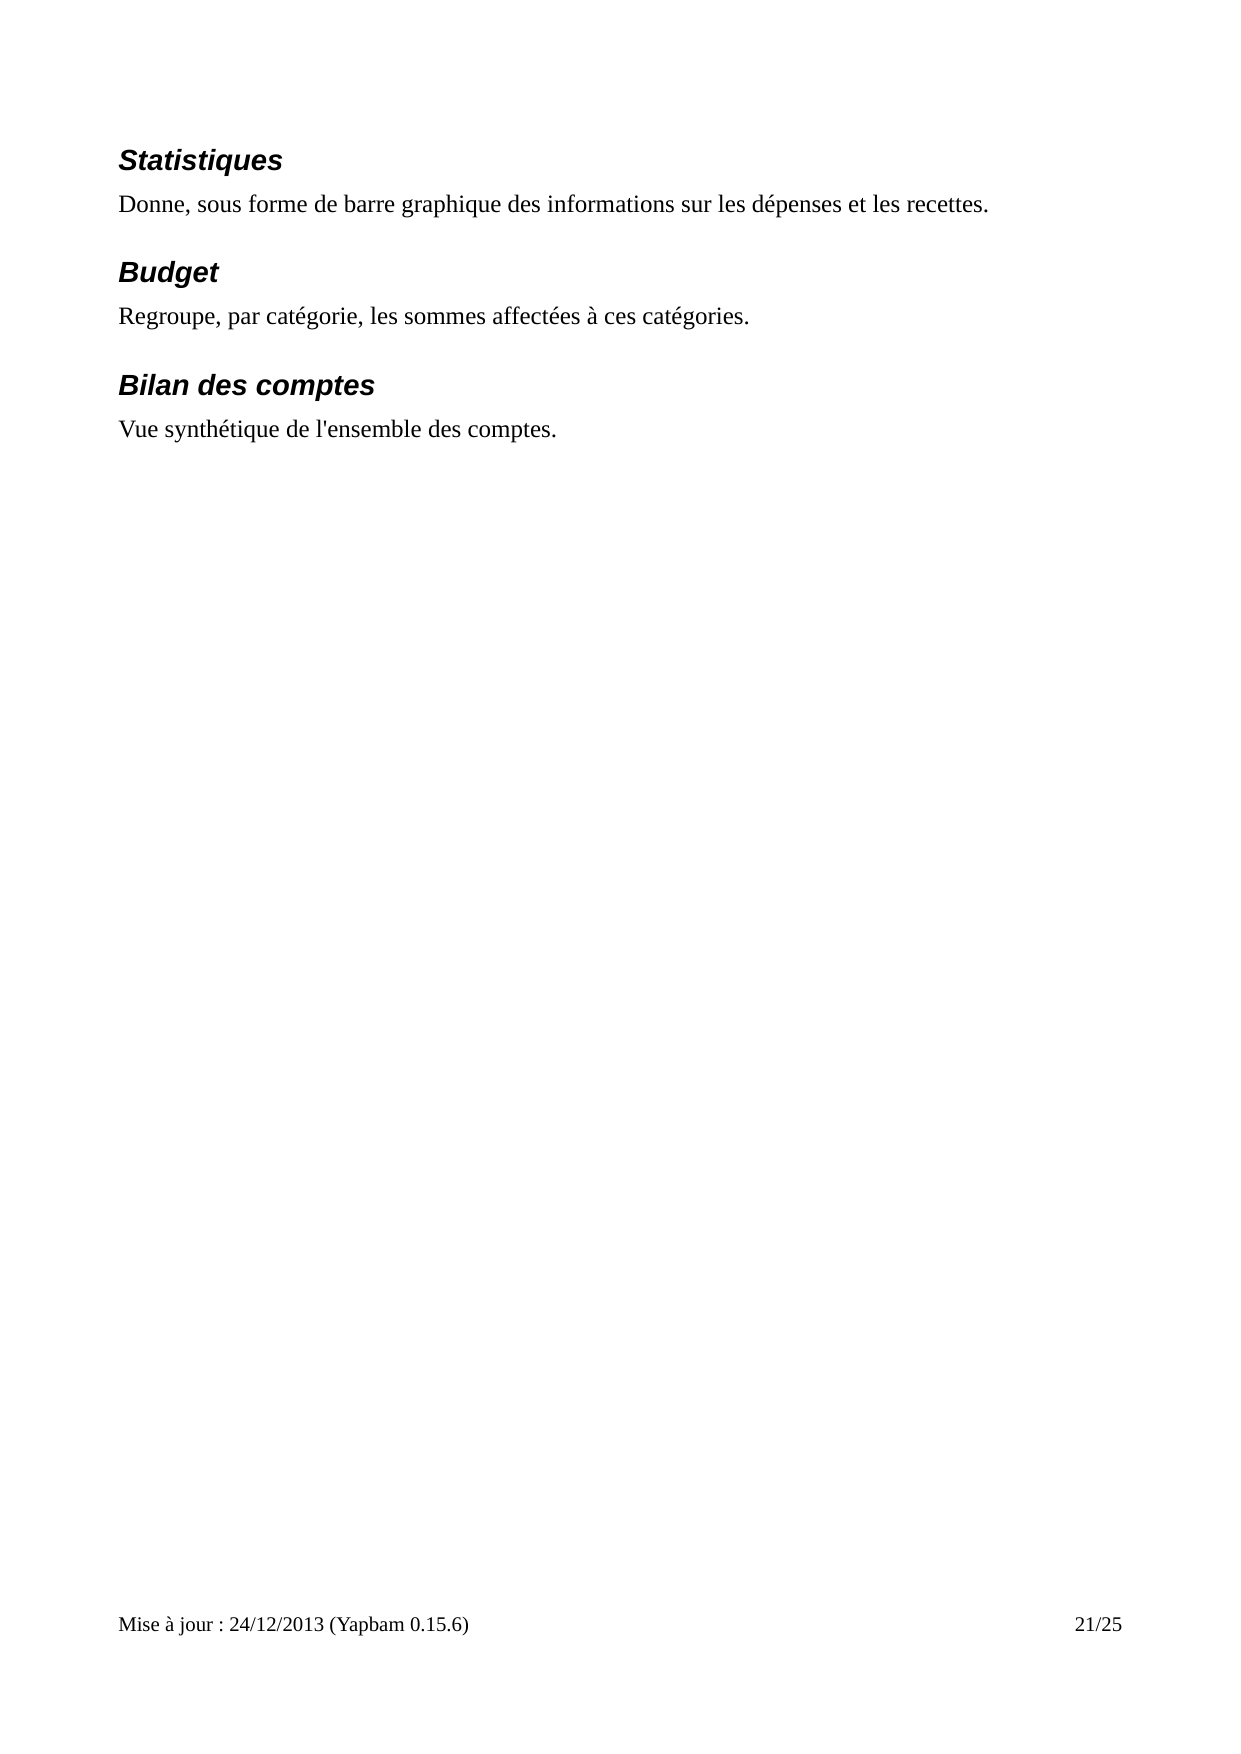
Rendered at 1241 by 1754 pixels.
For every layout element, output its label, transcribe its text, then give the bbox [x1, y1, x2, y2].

text Vue synthétique de l'ensemble des comptes. [118, 414, 1122, 442]
subtitle Budget [118, 255, 1122, 289]
subtitle Bilan des comptes [118, 368, 1122, 401]
text Donne, sous forme de barre graphique des informations sur les dépenses et les recettes. [118, 189, 1122, 218]
subtitle Statistiques [118, 143, 1122, 177]
text Regroupe, par catégorie, les sommes affectées à ces catégories. [118, 301, 1122, 330]
